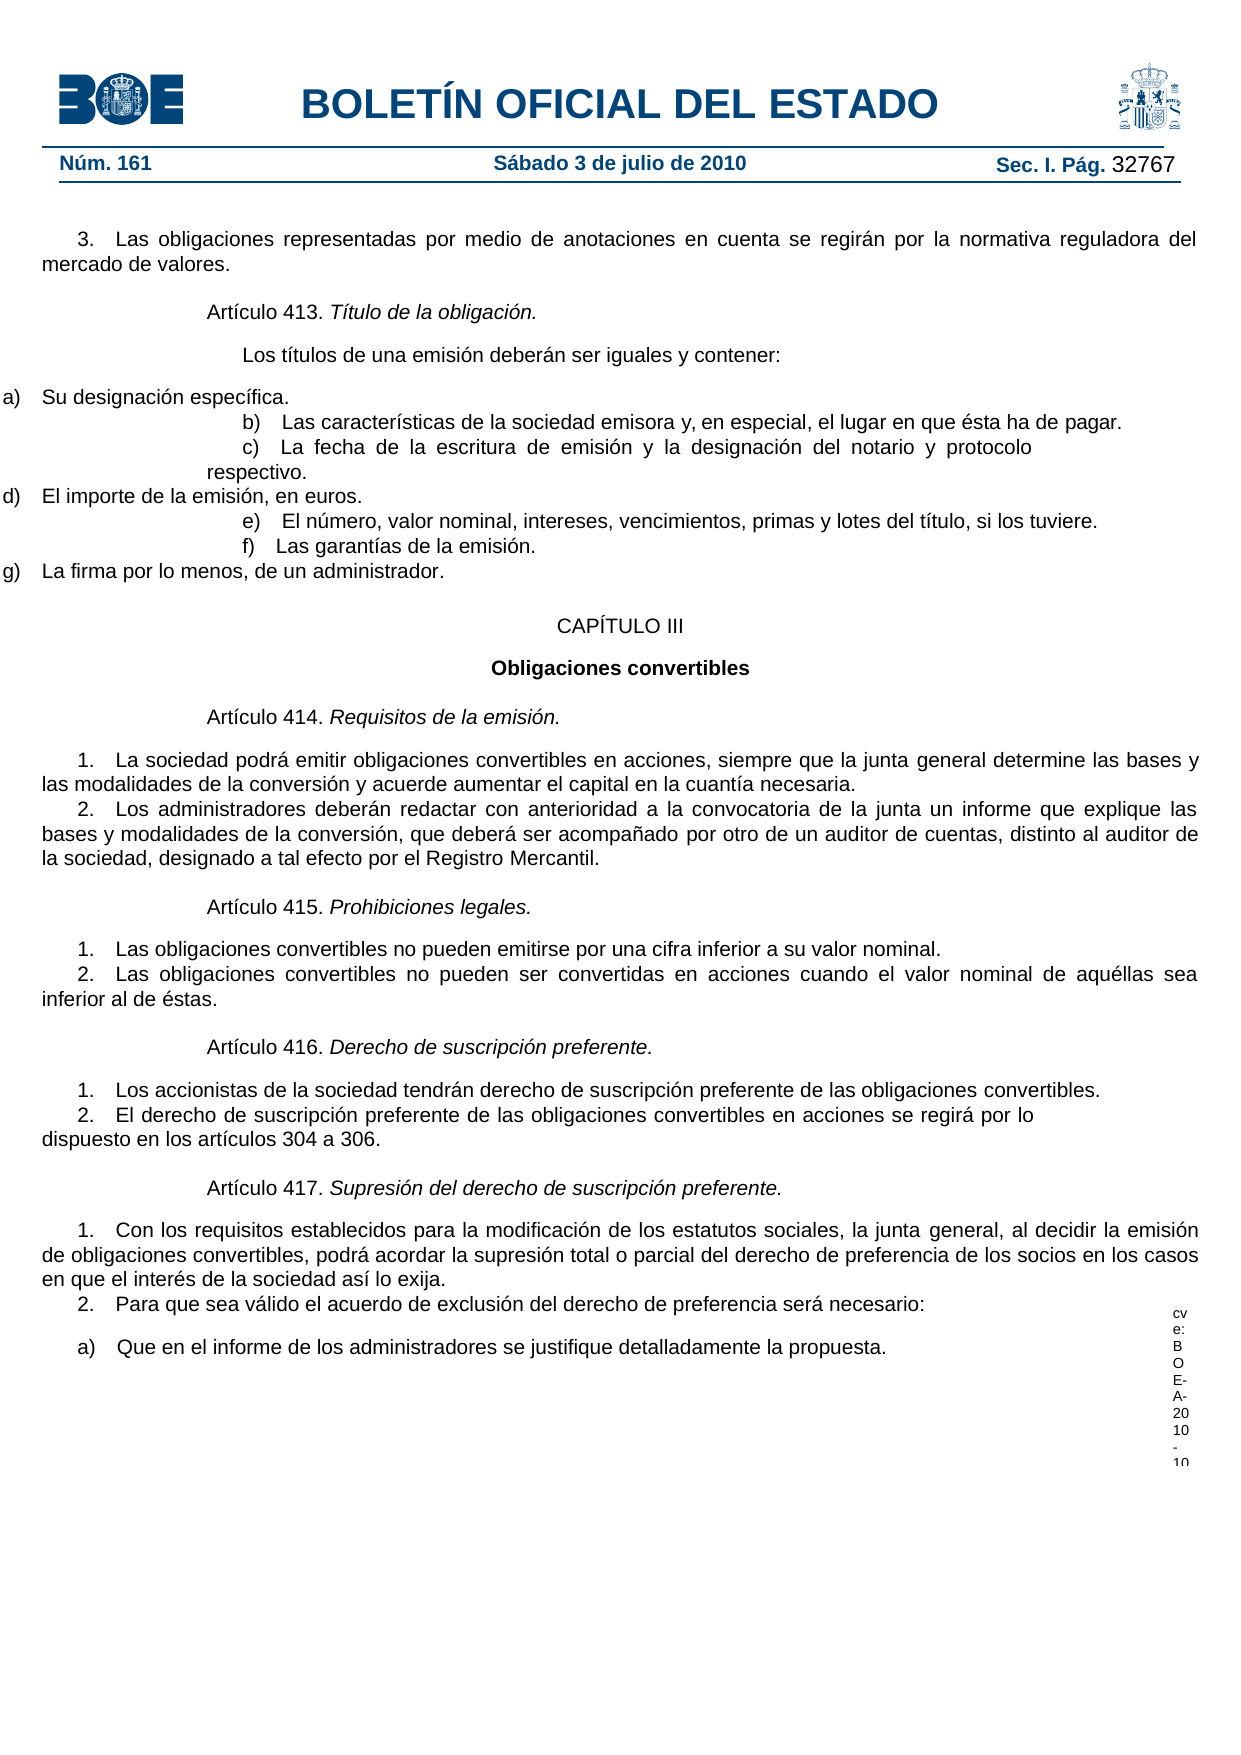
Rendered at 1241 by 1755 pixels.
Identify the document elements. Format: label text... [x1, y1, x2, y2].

list El importe de la emisión, en euros. [2, 484, 1199, 508]
list Que en el informe de los administradores se justifique detalladamente la propuesta. [42, 1335, 1034, 1359]
list El derecho de suscripción preferente de las obligaciones convertibles en acciones se regirá por lo dispuesto en los artículos 304 a 306. [42, 1102, 1034, 1151]
list El número, valor nominal, intereses, vencimientos, primas y lotes del título, si los tuviere. [207, 509, 1199, 533]
list Su designación específica. [2, 385, 1199, 409]
text Artículo 416. Derecho de suscripción preferente. [207, 1035, 1199, 1059]
list La firma por lo menos, de un administrador. [2, 559, 1199, 583]
text Los títulos de una emisión deberán ser iguales y contener: [242, 342, 1199, 366]
list Los administradores deberán redactar con anterioridad a la convocatoria de la junta un informe que explique las bases y modalidades de la conversión, que deberá ser acompañado por otro de un auditor de cuentas, distinto al auditor de la sociedad, designado a tal efecto por el Registro Mercantil. [42, 797, 1199, 870]
list La fecha de la escritura de emisión y la designación del notario y protocolo respectivo. [207, 435, 1034, 483]
list Para que sea válido el acuerdo de exclusión del derecho de preferencia será necesario: [42, 1292, 1034, 1316]
list Los accionistas de la sociedad tendrán derecho de suscripción preferente de las obligaciones convertibles. [42, 1078, 1199, 1102]
list Las obligaciones convertibles no pueden ser convertidas en acciones cuando el valor nominal de aquéllas sea inferior al de éstas. [42, 962, 1199, 1011]
list La sociedad podrá emitir obligaciones convertibles en acciones, siempre que la junta general determine las bases y las modalidades de la conversión y acuerde aumentar el capital en la cuantía necesaria. [42, 747, 1199, 796]
text CAPÍTULO III [42, 613, 1199, 637]
list Las garantías de la emisión. [242, 534, 1199, 558]
list Las características de la sociedad emisora y, en especial, el lugar en que ésta ha de pagar. [207, 410, 1199, 434]
subtitle Obligaciones convertibles [42, 656, 1199, 680]
list Las obligaciones convertibles no pueden emitirse por una cifra inferior a su valor nominal. [42, 937, 1199, 961]
list Con los requisitos establecidos para la modificación de los estatutos sociales, la junta general, al decidir la emisión de obligaciones convertibles, podrá acordar la supresión total o parcial del derecho de preferencia de los socios en los casos en que el interés de la sociedad así lo exija. [42, 1218, 1199, 1291]
text Artículo 413. Título de la obligación. [207, 300, 1199, 324]
text Artículo 415. Prohibiciones legales. [207, 894, 1199, 918]
text Artículo 417. Supresión del derecho de suscripción preferente. [207, 1175, 1199, 1199]
list Las obligaciones representadas por medio de anotaciones en cuenta se regirán por la normativa reguladora del mercado de valores. [42, 227, 1199, 275]
text Artículo 414. Requisitos de la emisión. [207, 705, 1199, 729]
list cve: BOE-A-2010-10544 [1173, 1304, 1191, 1466]
